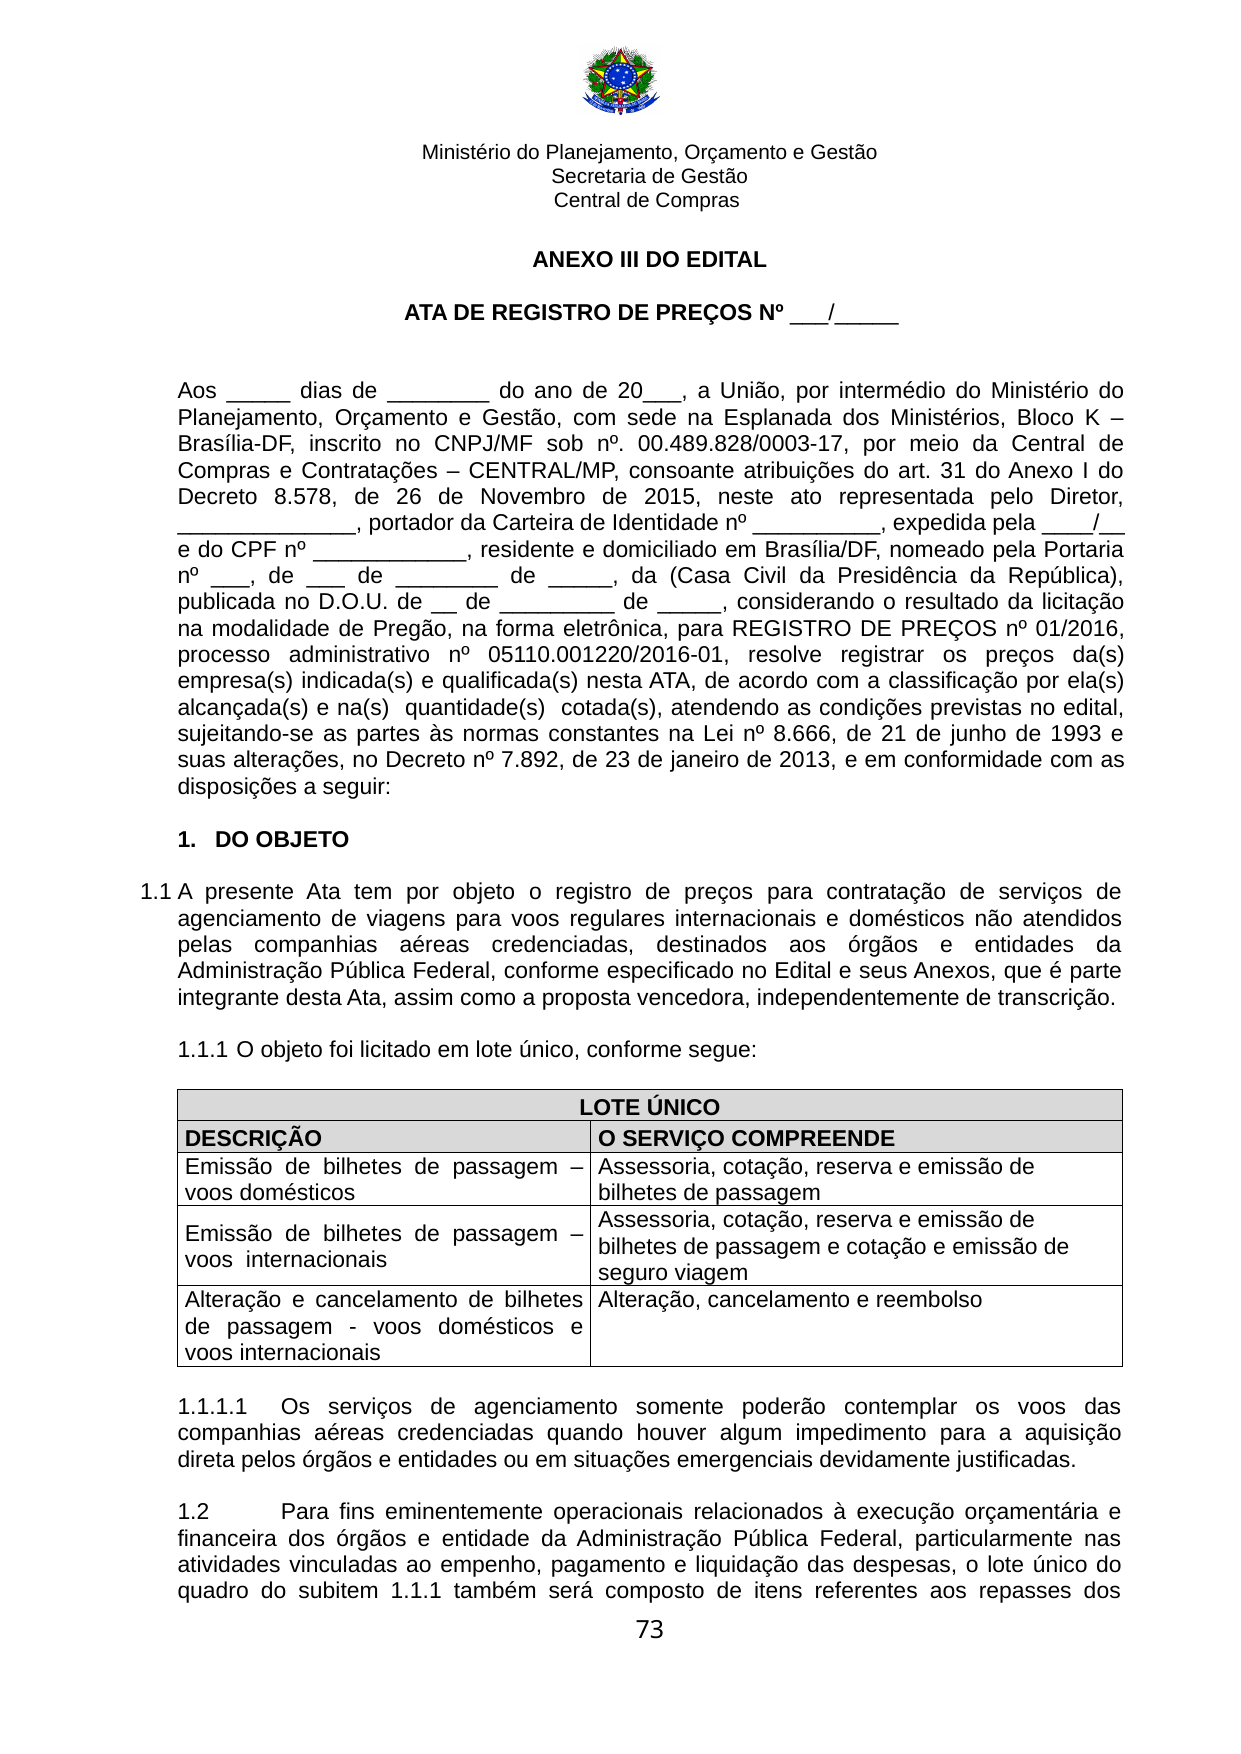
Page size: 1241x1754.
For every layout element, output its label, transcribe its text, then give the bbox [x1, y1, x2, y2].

text ANEXO III DO EDITAL [177, 246, 1122, 272]
table_header LOTE ÚNICO [178, 1090, 1122, 1120]
text 1.2 Para fins eminentemente operacionais relacionados à execução orçamentária e financeira dos órgãos e entidade da Administração Pública Federal, particularmente nas atividades vinculadas ao empenho, pagamento e liquidação das despesas, o lote único do quadro do subitem 1.1.1 também será composto de itens referentes aos repasses dos [177, 1498, 1122, 1604]
table_cell Emissão de bilhetes de passagem – voos internacionais [178, 1206, 590, 1285]
list A presente Ata tem por objeto o registro de preços para contratação de serviços de agenciamento de viagens para voos regulares internacionais e domésticos não atendidos pelas companhias aéreas credenciadas, destinados aos órgãos e entidades da Administração Pública Federal, conforme especificado no Edital e seus Anexos, que é parte integrante desta Ata, assim como a proposta vencedora, independentemente de transcrição. [140, 878, 1122, 1010]
table_cell Alteração e cancelamento de bilhetes de passagem - voos domésticos e voos internacionais [178, 1286, 590, 1366]
table_cell Assessoria, cotação, reserva e emissão de bilhetes de passagem e cotação e emissão de seguro viagem [591, 1206, 1122, 1285]
text 1.1.1.1 Os serviços de agenciamento somente poderão contemplar os voos das companhias aéreas credenciadas quando houver algum impedimento para a aquisição direta pelos órgãos e entidades ou em situações emergenciais devidamente justificadas. [177, 1393, 1122, 1472]
picture [578, 44, 662, 116]
text Aos _____ dias de ________ do ano de 20___, a União, por intermédio do Ministério do Planejamento, Orçamento e Gestão, com sede na Esplanada dos Ministérios, Bloco K – Brasília-DF, inscrito no CNPJ/MF sob nº. 00.489.828/0003-17, por meio da Central de Compras e Contratações – CENTRAL/MP, consoante atribuições do art. 31 do Anexo I do Decreto 8.578, de 26 de Novembro de 2015, neste ato representada pelo Diretor, ______________, portador da Carteira de Identidade nº __________, expedida pela ____/__ e do CPF nº ____________, residente e domiciliado em Brasília/DF, nomeado pela Portaria nº ___, de ___ de ________ de _____, da (Casa Civil da Presidência da República), publicada no D.O.U. de __ de _________ de _____, considerando o resultado da licitação na modalidade de Pregão, na forma eletrônica, para REGISTRO DE PREÇOS nº 01/2016, processo administrativo nº 05110.001220/2016-01, resolve registrar os preços da(s) empresa(s) indicada(s) e qualificada(s) nesta ATA, de acordo com a classificação por ela(s) alcançada(s) e na(s) quantidade(s) cotada(s), atendendo as condições previstas no edital, sujeitando-se as partes às normas constantes na Lei nº 8.666, de 21 de junho de 1993 e suas alterações, no Decreto nº 7.892, de 23 de janeiro de 2013, e em conformidade com as disposições a seguir: [177, 377, 1125, 799]
table_cell O SERVIÇO COMPREENDE [591, 1121, 1122, 1152]
list DO OBJETO [177, 826, 1122, 852]
list O objeto foi licitado em lote único, conforme segue: [177, 1036, 1124, 1063]
table_cell Emissão de bilhetes de passagem – voos domésticos [178, 1153, 590, 1205]
table_cell Alteração, cancelamento e reembolso [591, 1286, 1122, 1366]
table_cell Assessoria, cotação, reserva e emissão de bilhetes de passagem [591, 1153, 1122, 1205]
text ATA DE REGISTRO DE PREÇOS Nº ___/_____ [325, 298, 1122, 325]
table_cell DESCRIÇÃO [178, 1121, 590, 1152]
